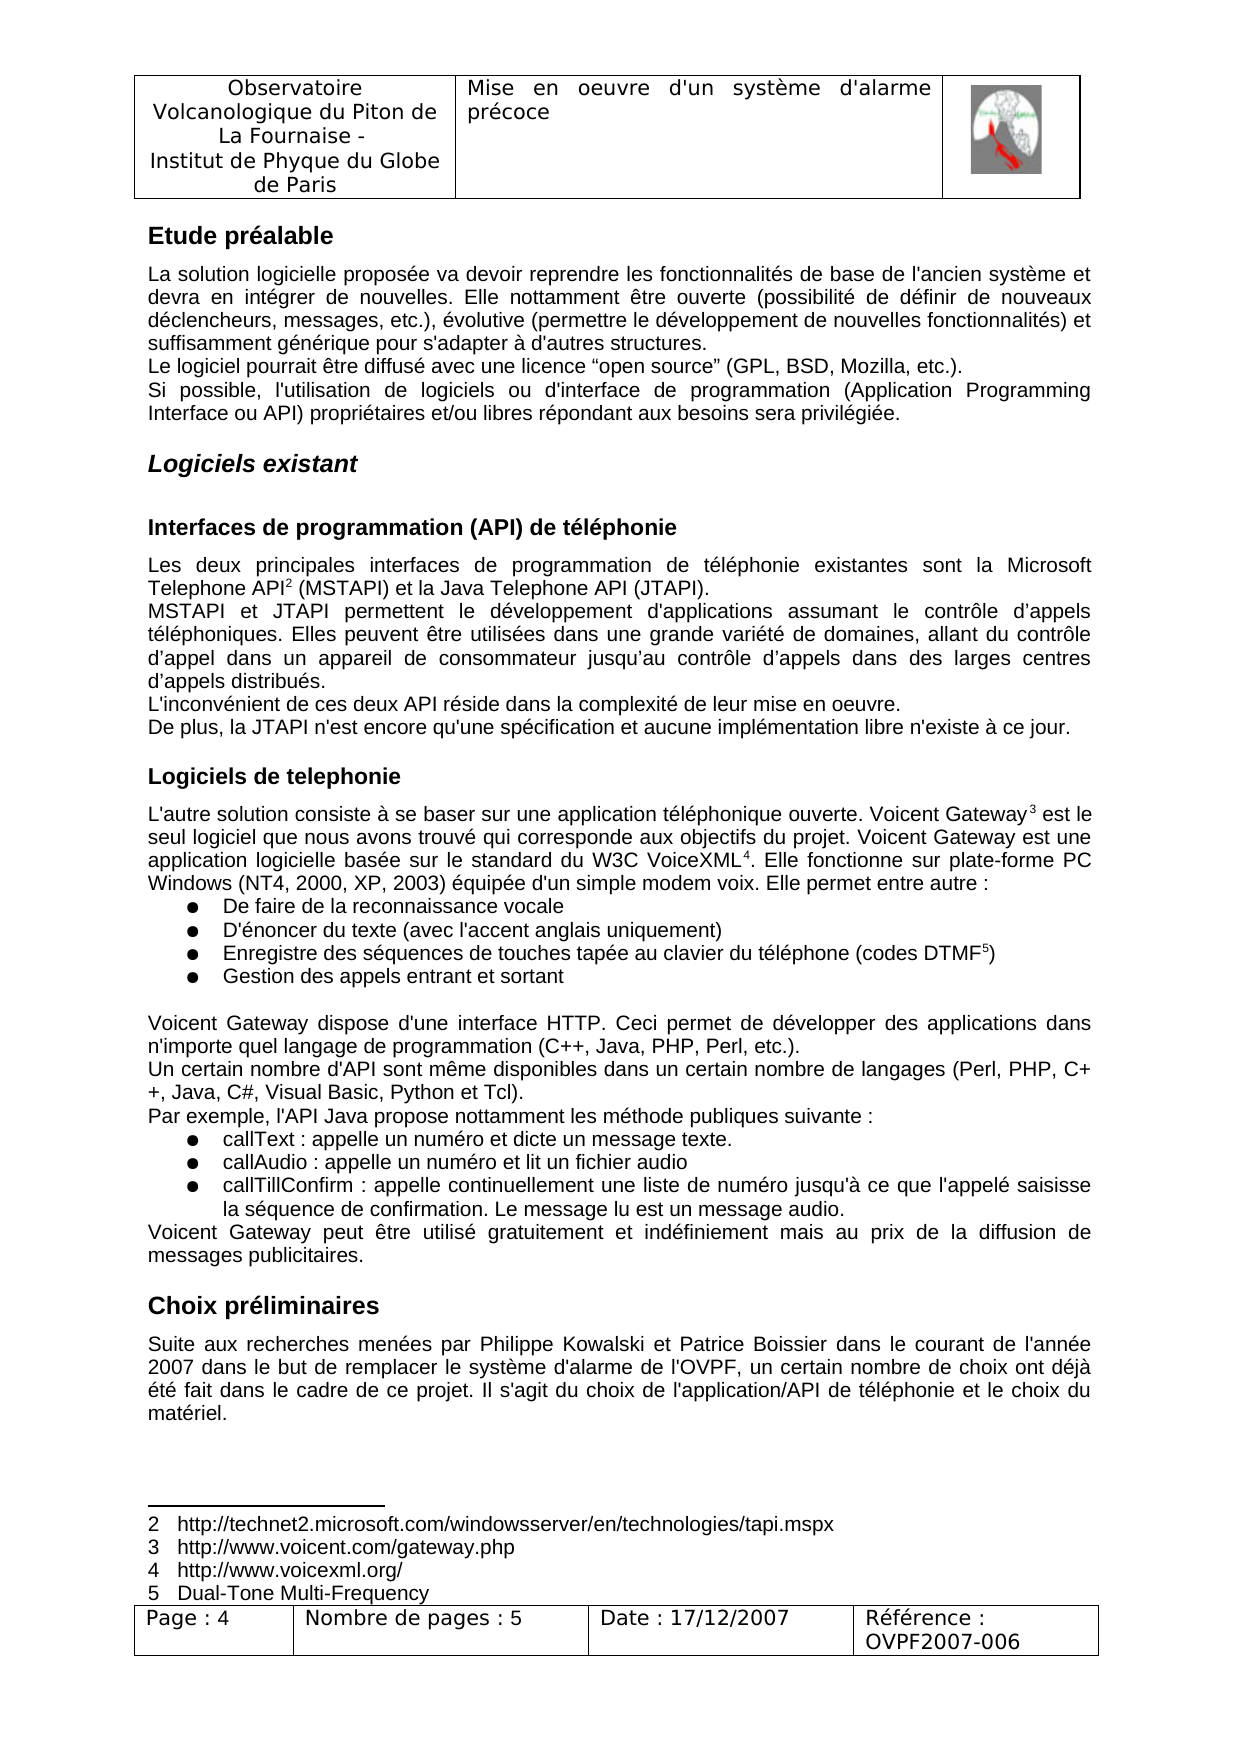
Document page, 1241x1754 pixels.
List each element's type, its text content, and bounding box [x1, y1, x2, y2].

list callAudio : appelle un numéro et lit un fichier audio [185, 1151, 1092, 1174]
list Enregistre des séquences de touches tapée au clavier du téléphone (codes DTMF) [185, 942, 1092, 965]
text http://www.voicexml.org/ [148, 1558, 1092, 1582]
list callText : appelle un numéro et dicte un message texte. [185, 1127, 1092, 1151]
text L'autre solution consiste à se baser sur une application téléphonique ouverte. Voicent Gateway est le seul logiciel que nous avons trouvé qui corresponde aux objectifs du projet. Voicent Gateway est une application logicielle basée sur le standard du W3C VoiceXML. Elle fonctionne sur plate-forme PC Windows (NT4, 2000, XP, 2003) équipée d'un simple modem voix. Elle permet entre autre : [148, 802, 1092, 895]
text Les deux principales interfaces de programmation de téléphonie existantes sont la Microsoft Telephone API (MSTAPI) et la Java Telephone API (JTAPI). [148, 553, 1092, 600]
picture [970, 85, 1042, 174]
subtitle Logiciels existant [148, 450, 1092, 478]
list De faire de la reconnaissance vocale [185, 895, 1092, 918]
text Voicent Gateway dispose d'une interface HTTP. Ceci permet de développer des applications dans n'importe quel langage de programmation (C++, Java, PHP, Perl, etc.). [148, 1011, 1092, 1058]
list Gestion des appels entrant et sortant [185, 965, 1092, 988]
text Le logiciel pourrait être diffusé avec une licence “open source” (GPL, BSD, Mozilla, etc.). [148, 355, 1092, 378]
subtitle Choix préliminaires [148, 1292, 1092, 1320]
text MSTAPI et JTAPI permettent le développement d'applications assumant le contrôle d’appels téléphoniques. Elles peuvent être utilisées dans une grande variété de domaines, allant du contrôle d’appel dans un appareil de consommateur jusqu’au contrôle d’appels dans des larges centres d’appels distribués. [148, 600, 1092, 693]
text Voicent Gateway peut être utilisé gratuitement et indéfiniement mais au prix de la diffusion de messages publicitaires. [148, 1220, 1092, 1267]
text http://www.voicent.com/gateway.php [148, 1535, 1092, 1558]
list callTillConfirm : appelle continuellement une liste de numéro jusqu'à ce que l'appelé saisisse la séquence de confirmation. Le message lu est un message audio. [185, 1174, 1092, 1220]
text http://technet2.microsoft.com/windowsserver/en/technologies/tapi.mspx [148, 1512, 1092, 1535]
text Un certain nombre d'API sont même disponibles dans un certain nombre de langages (Perl, PHP, C++, Java, C#, Visual Basic, Python et Tcl). [148, 1058, 1092, 1104]
list D'énoncer du texte (avec l'accent anglais uniquement) [185, 918, 1092, 942]
text L'inconvénient de ces deux API réside dans la complexité de leur mise en oeuvre. [148, 693, 1092, 716]
text La solution logicielle proposée va devoir reprendre les fonctionnalités de base de l'ancien système et devra en intégrer de nouvelles. Elle nottamment être ouverte (possibilité de définir de nouveaux déclencheurs, messages, etc.), évolutive (permettre le développement de nouvelles fonctionnalités) et suffisamment générique pour s'adapter à d'autres structures. [148, 262, 1092, 355]
list Dual-Tone Multi-Frequency [148, 1582, 1092, 1605]
subtitle Etude préalable [148, 222, 1092, 249]
text De plus, la JTAPI n'est encore qu'une spécification et aucune implémentation libre n'existe à ce jour. [148, 716, 1092, 739]
subtitle Logiciels de telephonie [148, 764, 1092, 790]
subtitle Interfaces de programmation (API) de téléphonie [148, 515, 1092, 541]
text Par exemple, l'API Java propose nottamment les méthode publiques suivante : [148, 1104, 1092, 1127]
text Suite aux recherches menées par Philippe Kowalski et Patrice Boissier dans le courant de l'année 2007 dans le but de remplacer le système d'alarme de l'OVPF, un certain nombre de choix ont déjà été fait dans le cadre de ce projet. Il s'agit du choix de l'application/API de téléphonie et le choix du matériel. [148, 1332, 1092, 1425]
text Si possible, l'utilisation de logiciels ou d'interface de programmation (Application Programming Interface ou API) propriétaires et/ou libres répondant aux besoins sera privilégiée. [148, 378, 1092, 425]
